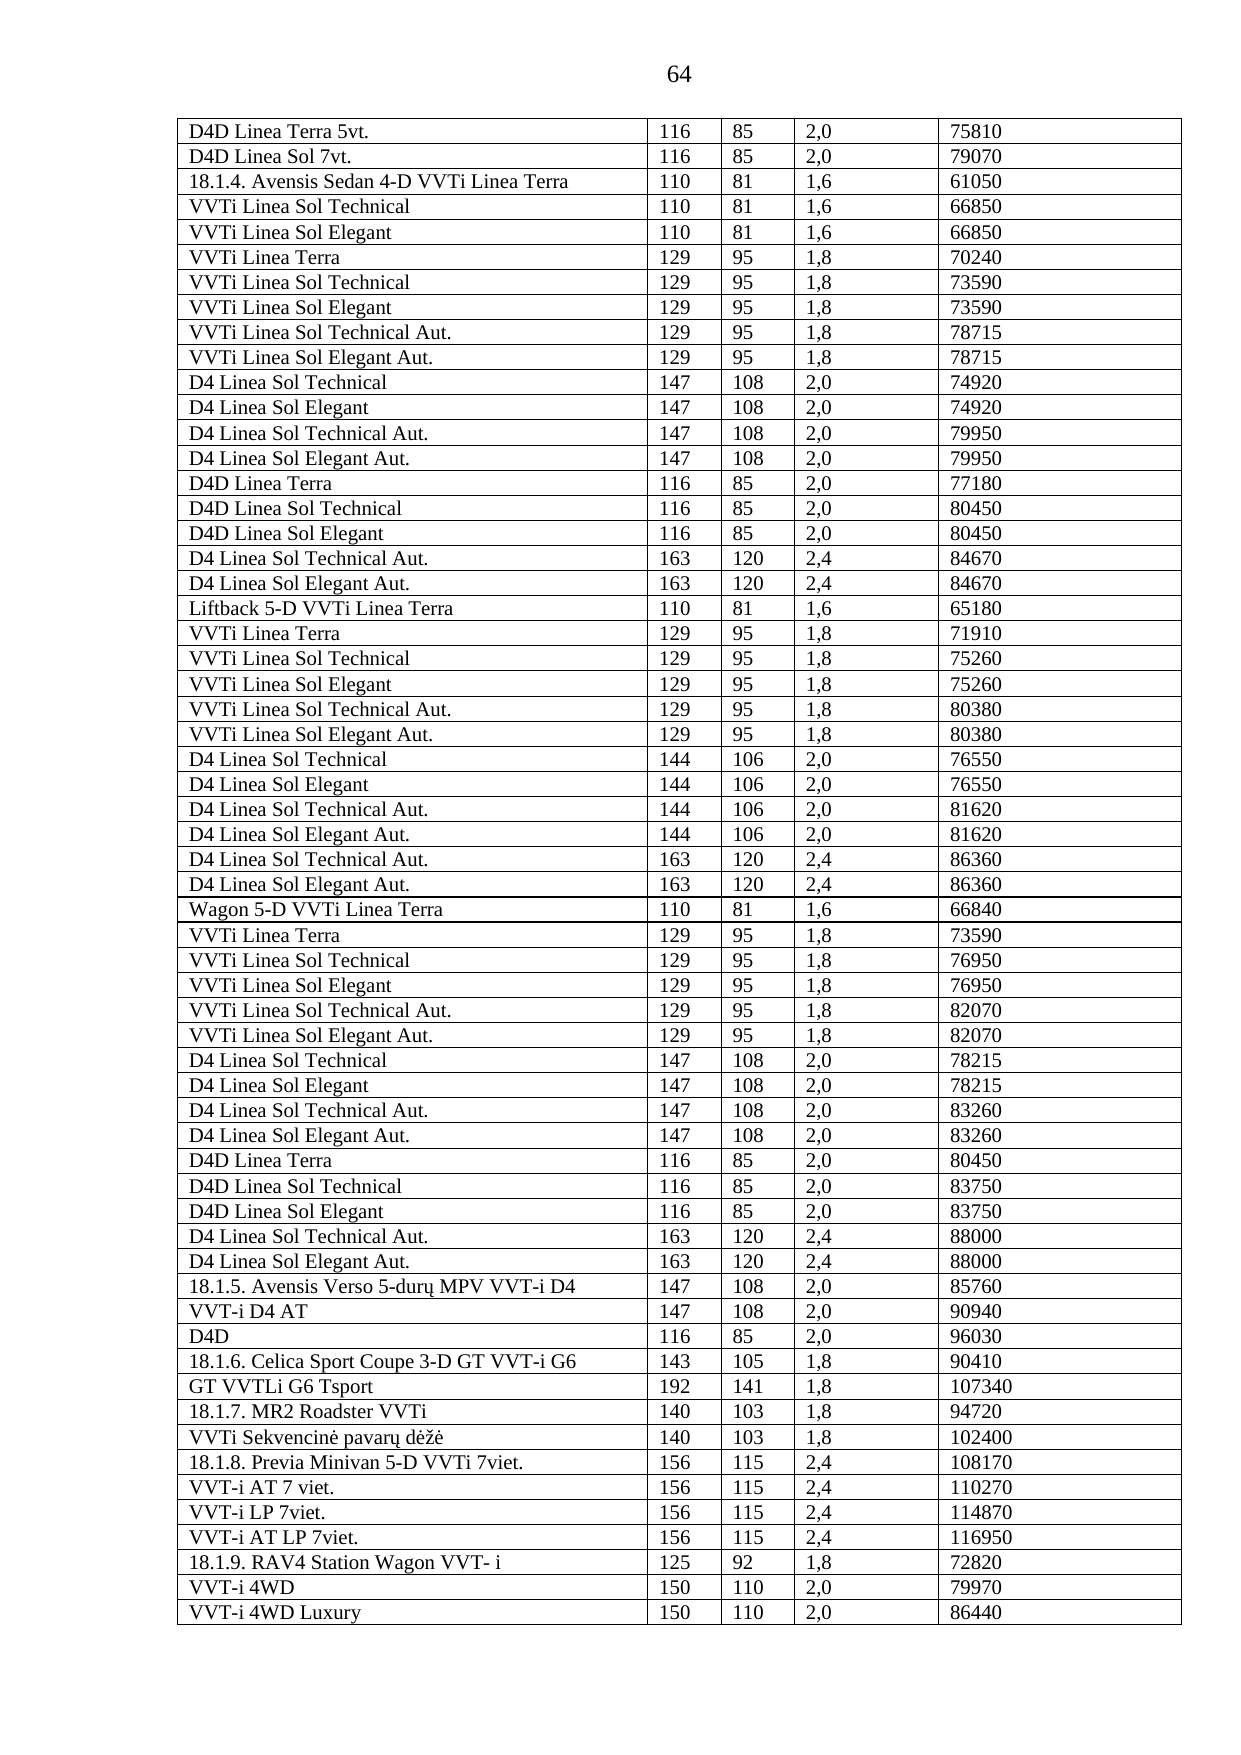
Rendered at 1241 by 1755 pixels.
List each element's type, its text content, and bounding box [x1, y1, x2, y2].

table_cell 129 [648, 998, 721, 1022]
table_cell VVTi Linea Sol Elegant Aut. [178, 722, 647, 746]
table_cell 129 [648, 1023, 721, 1047]
table_cell 144 [648, 772, 721, 796]
table_cell 129 [648, 948, 721, 972]
table_cell 108170 [939, 1450, 1181, 1474]
table_cell 1,8 [795, 295, 938, 319]
table_cell 2,0 [795, 471, 938, 495]
table_cell 85 [722, 119, 794, 143]
table_cell 163 [648, 546, 721, 570]
table_cell 76950 [939, 948, 1181, 972]
table_cell 85 [722, 1199, 794, 1223]
table_cell 1,8 [795, 697, 938, 721]
table_cell 81 [722, 596, 794, 620]
table_cell 163 [648, 847, 721, 871]
table_cell 115 [722, 1450, 794, 1474]
table_cell 2,0 [795, 1600, 938, 1624]
table_cell 95 [722, 973, 794, 997]
table_cell D4 Linea Sol Elegant Aut. [178, 571, 647, 595]
table_cell 80380 [939, 722, 1181, 746]
table_cell 83260 [939, 1123, 1181, 1147]
table_cell 2,0 [795, 1123, 938, 1147]
table_cell 85 [722, 1149, 794, 1172]
table_cell 73590 [939, 295, 1181, 319]
table_cell 156 [648, 1500, 721, 1524]
table_cell 83750 [939, 1199, 1181, 1223]
table_cell 125 [648, 1550, 721, 1574]
table_cell 86360 [939, 847, 1181, 871]
table_cell D4 Linea Sol Technical Aut. [178, 1224, 647, 1248]
table_cell VVT-i D4 AT [178, 1299, 647, 1323]
table_cell 144 [648, 747, 721, 771]
table_cell 108 [722, 1073, 794, 1097]
table_cell 147 [648, 420, 721, 444]
table_cell D4 Linea Sol Elegant Aut. [178, 822, 647, 846]
table_cell 147 [648, 1048, 721, 1072]
table_cell 80450 [939, 1149, 1181, 1172]
table_cell 85 [722, 496, 794, 520]
table_cell 2,0 [795, 521, 938, 545]
table_cell D4 Linea Sol Elegant [178, 395, 647, 419]
table_cell 1,8 [795, 671, 938, 696]
table_cell 2,0 [795, 1098, 938, 1122]
table_cell VVT-i LP 7viet. [178, 1500, 647, 1524]
table_cell 85760 [939, 1274, 1181, 1298]
table_cell 75260 [939, 671, 1181, 696]
table_cell D4 Linea Sol Elegant Aut. [178, 872, 647, 896]
table_cell 81620 [939, 797, 1181, 821]
table_cell 1,8 [795, 1425, 938, 1449]
table_cell D4D Linea Sol Elegant [178, 1199, 647, 1223]
table_cell 18.1.6. Celica Sport Coupe 3-D GT VVT-i G6 [178, 1349, 647, 1373]
table_cell D4D Linea Sol 7vt. [178, 144, 647, 168]
table_cell D4D Linea Terra [178, 471, 647, 495]
table_cell 107340 [939, 1374, 1181, 1398]
table_cell 77180 [939, 471, 1181, 495]
table_cell 1,8 [795, 320, 938, 344]
table_cell VVTi Linea Sol Elegant [178, 671, 647, 696]
table_cell VVTi Linea Terra [178, 621, 647, 645]
table_cell 1,8 [795, 1349, 938, 1373]
table_cell VVTi Linea Sol Technical [178, 646, 647, 670]
table_cell 147 [648, 446, 721, 469]
table_cell 85 [722, 1324, 794, 1348]
table_cell 90940 [939, 1299, 1181, 1323]
table_cell 108 [722, 1299, 794, 1323]
table_cell 110 [648, 169, 721, 193]
table_cell 150 [648, 1600, 721, 1624]
table_cell 96030 [939, 1324, 1181, 1348]
table_cell 80450 [939, 521, 1181, 545]
table_cell 163 [648, 872, 721, 896]
table_cell D4 Linea Sol Technical Aut. [178, 420, 647, 444]
table_cell 1,8 [795, 1374, 938, 1398]
table_cell 18.1.5. Avensis Verso 5-durų MPV VVT-i D4 [178, 1274, 647, 1298]
table_cell 2,0 [795, 1324, 938, 1348]
table_cell 108 [722, 1098, 794, 1122]
table_cell VVTi Linea Sol Technical [178, 948, 647, 972]
table_cell D4 Linea Sol Elegant [178, 1073, 647, 1097]
table_cell 78715 [939, 320, 1181, 344]
table_cell 81 [722, 898, 794, 921]
table_cell 1,8 [795, 973, 938, 997]
table_cell 2,0 [795, 1174, 938, 1198]
table_cell 2,0 [795, 395, 938, 419]
table_cell 115 [722, 1475, 794, 1499]
table_cell 108 [722, 395, 794, 419]
table_cell 116 [648, 119, 721, 143]
table_cell 129 [648, 973, 721, 997]
table_cell 147 [648, 370, 721, 394]
table_cell 2,4 [795, 1475, 938, 1499]
table_cell VVT-i 4WD [178, 1575, 647, 1599]
table_cell 80380 [939, 697, 1181, 721]
table_cell 120 [722, 1249, 794, 1273]
table_cell VVTi Linea Sol Elegant Aut. [178, 1023, 647, 1047]
table_cell GT VVTLi G6 Tsport [178, 1374, 647, 1398]
table_cell 1,8 [795, 1400, 938, 1423]
table_cell 129 [648, 245, 721, 269]
table_cell D4 Linea Sol Technical Aut. [178, 546, 647, 570]
table_cell 83750 [939, 1174, 1181, 1198]
table_cell 140 [648, 1400, 721, 1423]
table_cell 129 [648, 722, 721, 746]
table_cell 83260 [939, 1098, 1181, 1122]
table_cell 18.1.4. Avensis Sedan 4-D VVTi Linea Terra [178, 169, 647, 193]
table_cell 80450 [939, 496, 1181, 520]
table_cell 2,0 [795, 1073, 938, 1097]
table_cell 79070 [939, 144, 1181, 168]
table_cell 1,8 [795, 345, 938, 369]
table_cell 79950 [939, 420, 1181, 444]
table_cell 2,0 [795, 370, 938, 394]
table_cell 129 [648, 923, 721, 947]
table_cell D4D Linea Terra [178, 1149, 647, 1172]
table_cell 192 [648, 1374, 721, 1398]
table_cell VVTi Sekvencinė pavarų dėžė [178, 1425, 647, 1449]
table_cell 95 [722, 621, 794, 645]
table_cell 82070 [939, 998, 1181, 1022]
table_cell 65180 [939, 596, 1181, 620]
table_cell 95 [722, 948, 794, 972]
table_cell D4D Linea Sol Technical [178, 496, 647, 520]
table_cell 88000 [939, 1224, 1181, 1248]
table_cell 103 [722, 1425, 794, 1449]
table_cell 147 [648, 1123, 721, 1147]
table_cell 66840 [939, 898, 1181, 921]
table_cell 2,0 [795, 144, 938, 168]
table_cell 95 [722, 270, 794, 294]
table_cell 79970 [939, 1575, 1181, 1599]
table_cell 1,6 [795, 898, 938, 921]
table_cell D4D Linea Sol Technical [178, 1174, 647, 1198]
table_cell 129 [648, 345, 721, 369]
table_cell 78215 [939, 1073, 1181, 1097]
table_cell 61050 [939, 169, 1181, 193]
table_cell 129 [648, 697, 721, 721]
table_cell 1,8 [795, 646, 938, 670]
table_cell D4 Linea Sol Technical Aut. [178, 797, 647, 821]
table_cell 147 [648, 1098, 721, 1122]
table_cell 2,0 [795, 747, 938, 771]
table_cell 110 [722, 1575, 794, 1599]
table_cell 1,6 [795, 596, 938, 620]
table_cell 84670 [939, 546, 1181, 570]
table_cell 120 [722, 847, 794, 871]
table_cell 129 [648, 621, 721, 645]
table_cell 120 [722, 1224, 794, 1248]
table_cell D4 Linea Sol Technical Aut. [178, 847, 647, 871]
table_cell 102400 [939, 1425, 1181, 1449]
table_cell D4D Linea Terra 5vt. [178, 119, 647, 143]
table_cell VVT-i AT LP 7viet. [178, 1525, 647, 1549]
table_cell 85 [722, 521, 794, 545]
table_cell 1,8 [795, 998, 938, 1022]
table_cell 156 [648, 1450, 721, 1474]
table_cell 66850 [939, 195, 1181, 218]
table_cell 110 [722, 1600, 794, 1624]
table_cell 2,0 [795, 1149, 938, 1172]
table_cell 1,8 [795, 948, 938, 972]
table_cell 2,4 [795, 1224, 938, 1248]
table_cell 108 [722, 1048, 794, 1072]
table_cell 2,4 [795, 571, 938, 595]
table_cell 95 [722, 923, 794, 947]
table_cell 110 [648, 195, 721, 218]
table_cell 103 [722, 1400, 794, 1423]
table_cell 120 [722, 546, 794, 570]
table_cell 18.1.7. MR2 Roadster VVTi [178, 1400, 647, 1423]
table_cell 2,0 [795, 772, 938, 796]
table_cell VVTi Linea Terra [178, 245, 647, 269]
table_cell 129 [648, 320, 721, 344]
table_cell VVTi Linea Sol Elegant [178, 295, 647, 319]
table_cell 81620 [939, 822, 1181, 846]
table_cell 116 [648, 1324, 721, 1348]
table_cell 108 [722, 370, 794, 394]
table_cell 95 [722, 245, 794, 269]
table_cell 116 [648, 521, 721, 545]
table_cell 116950 [939, 1525, 1181, 1549]
table_cell 66850 [939, 220, 1181, 244]
table_cell 95 [722, 998, 794, 1022]
table_cell 75260 [939, 646, 1181, 670]
table_cell 95 [722, 671, 794, 696]
table_cell 150 [648, 1575, 721, 1599]
table_cell 106 [722, 747, 794, 771]
table_cell D4 Linea Sol Technical [178, 370, 647, 394]
table_cell 76950 [939, 973, 1181, 997]
table_cell 108 [722, 1274, 794, 1298]
table_cell D4 Linea Sol Technical Aut. [178, 1098, 647, 1122]
table_cell 114870 [939, 1500, 1181, 1524]
table_cell 129 [648, 646, 721, 670]
table_cell 115 [722, 1525, 794, 1549]
table_cell 129 [648, 270, 721, 294]
table_cell 116 [648, 496, 721, 520]
table_cell 95 [722, 697, 794, 721]
table_cell 106 [722, 772, 794, 796]
table_cell 72820 [939, 1550, 1181, 1574]
table_cell 105 [722, 1349, 794, 1373]
table_cell 1,8 [795, 245, 938, 269]
table_cell 85 [722, 1174, 794, 1198]
table_cell VVTi Linea Sol Technical Aut. [178, 320, 647, 344]
table_cell 2,0 [795, 119, 938, 143]
table_cell VVTi Linea Sol Elegant Aut. [178, 345, 647, 369]
table_cell 84670 [939, 571, 1181, 595]
table_cell 1,6 [795, 220, 938, 244]
table_cell 86360 [939, 872, 1181, 896]
table_cell 79950 [939, 446, 1181, 469]
table_cell 95 [722, 345, 794, 369]
table_cell 95 [722, 320, 794, 344]
table_cell VVTi Linea Sol Elegant [178, 973, 647, 997]
table_cell 85 [722, 471, 794, 495]
table_cell VVTi Linea Sol Technical [178, 195, 647, 218]
table_cell 2,0 [795, 822, 938, 846]
table_cell 95 [722, 646, 794, 670]
table_cell 116 [648, 1149, 721, 1172]
table_cell 106 [722, 797, 794, 821]
table_cell 70240 [939, 245, 1181, 269]
table_cell 2,4 [795, 872, 938, 896]
table_cell VVT-i AT 7 viet. [178, 1475, 647, 1499]
table_cell 108 [722, 420, 794, 444]
table_cell 1,8 [795, 270, 938, 294]
table_cell 163 [648, 1249, 721, 1273]
table_cell 147 [648, 1073, 721, 1097]
table_cell D4D Linea Sol Elegant [178, 521, 647, 545]
table_cell 73590 [939, 270, 1181, 294]
table_cell 95 [722, 722, 794, 746]
table_cell 116 [648, 1199, 721, 1223]
table_cell VVT-i 4WD Luxury [178, 1600, 647, 1624]
table_cell 108 [722, 446, 794, 469]
table_cell 120 [722, 872, 794, 896]
table_cell 143 [648, 1349, 721, 1373]
table_cell 2,4 [795, 1525, 938, 1549]
table_cell 116 [648, 1174, 721, 1198]
table_cell 2,0 [795, 1048, 938, 1072]
table_cell 129 [648, 671, 721, 696]
table_cell 18.1.9. RAV4 Station Wagon VVT- i [178, 1550, 647, 1574]
table_cell 2,0 [795, 1199, 938, 1223]
table_cell 2,4 [795, 847, 938, 871]
table_cell 2,4 [795, 1450, 938, 1474]
table_cell 115 [722, 1500, 794, 1524]
table_cell 106 [722, 822, 794, 846]
table_cell 156 [648, 1475, 721, 1499]
table_cell 1,8 [795, 621, 938, 645]
table_cell Wagon 5-D VVTi Linea Terra [178, 898, 647, 921]
table_cell 2,0 [795, 1274, 938, 1298]
table_cell 2,0 [795, 496, 938, 520]
table_cell 163 [648, 1224, 721, 1248]
table_cell 141 [722, 1374, 794, 1398]
table_cell 163 [648, 571, 721, 595]
table_cell 1,8 [795, 1550, 938, 1574]
table_cell 129 [648, 295, 721, 319]
table_cell 1,8 [795, 1023, 938, 1047]
table_cell D4 Linea Sol Technical [178, 1048, 647, 1072]
table_cell 144 [648, 822, 721, 846]
table_cell VVTi Linea Sol Technical Aut. [178, 998, 647, 1022]
table_cell 95 [722, 295, 794, 319]
table_cell 2,0 [795, 420, 938, 444]
table_cell 1,6 [795, 195, 938, 218]
table_cell 2,0 [795, 446, 938, 469]
table_cell 120 [722, 571, 794, 595]
table_cell 78215 [939, 1048, 1181, 1072]
table_cell 116 [648, 144, 721, 168]
table_cell 110 [648, 898, 721, 921]
table_cell 75810 [939, 119, 1181, 143]
table_cell D4 Linea Sol Elegant Aut. [178, 446, 647, 469]
table_cell 1,8 [795, 923, 938, 947]
table_cell 2,0 [795, 797, 938, 821]
table_cell 2,4 [795, 546, 938, 570]
table_cell 81 [722, 195, 794, 218]
table_cell 110 [648, 596, 721, 620]
table_cell D4 Linea Sol Elegant Aut. [178, 1249, 647, 1273]
table_cell 92 [722, 1550, 794, 1574]
table_cell VVTi Linea Sol Technical [178, 270, 647, 294]
table_cell 2,0 [795, 1299, 938, 1323]
table_cell 147 [648, 1299, 721, 1323]
table_cell 76550 [939, 747, 1181, 771]
table_cell VVTi Linea Sol Technical Aut. [178, 697, 647, 721]
table_cell D4 Linea Sol Elegant [178, 772, 647, 796]
table_cell 147 [648, 395, 721, 419]
table_cell 156 [648, 1525, 721, 1549]
table_cell 1,6 [795, 169, 938, 193]
table_cell 81 [722, 220, 794, 244]
table_cell 144 [648, 797, 721, 821]
table_cell 90410 [939, 1349, 1181, 1373]
table_cell 86440 [939, 1600, 1181, 1624]
table_cell 95 [722, 1023, 794, 1047]
table_cell 94720 [939, 1400, 1181, 1423]
table_cell D4 Linea Sol Technical [178, 747, 647, 771]
table_cell 2,0 [795, 1575, 938, 1599]
table_cell 81 [722, 169, 794, 193]
table_cell 74920 [939, 370, 1181, 394]
table_cell VVTi Linea Terra [178, 923, 647, 947]
table_cell 147 [648, 1274, 721, 1298]
table_cell 2,4 [795, 1500, 938, 1524]
table_cell 140 [648, 1425, 721, 1449]
table_cell 78715 [939, 345, 1181, 369]
table_cell 71910 [939, 621, 1181, 645]
table_cell 85 [722, 144, 794, 168]
table_cell 110270 [939, 1475, 1181, 1499]
table_cell D4 Linea Sol Elegant Aut. [178, 1123, 647, 1147]
table_cell 1,8 [795, 722, 938, 746]
table_cell 73590 [939, 923, 1181, 947]
table_cell Liftback 5-D VVTi Linea Terra [178, 596, 647, 620]
table_cell 76550 [939, 772, 1181, 796]
table_cell 82070 [939, 1023, 1181, 1047]
table_cell 110 [648, 220, 721, 244]
table_cell 108 [722, 1123, 794, 1147]
table_cell 88000 [939, 1249, 1181, 1273]
table_cell 18.1.8. Previa Minivan 5-D VVTi 7viet. [178, 1450, 647, 1474]
table_cell 74920 [939, 395, 1181, 419]
table_cell D4D [178, 1324, 647, 1348]
table_cell 116 [648, 471, 721, 495]
table_cell 2,4 [795, 1249, 938, 1273]
table_cell VVTi Linea Sol Elegant [178, 220, 647, 244]
